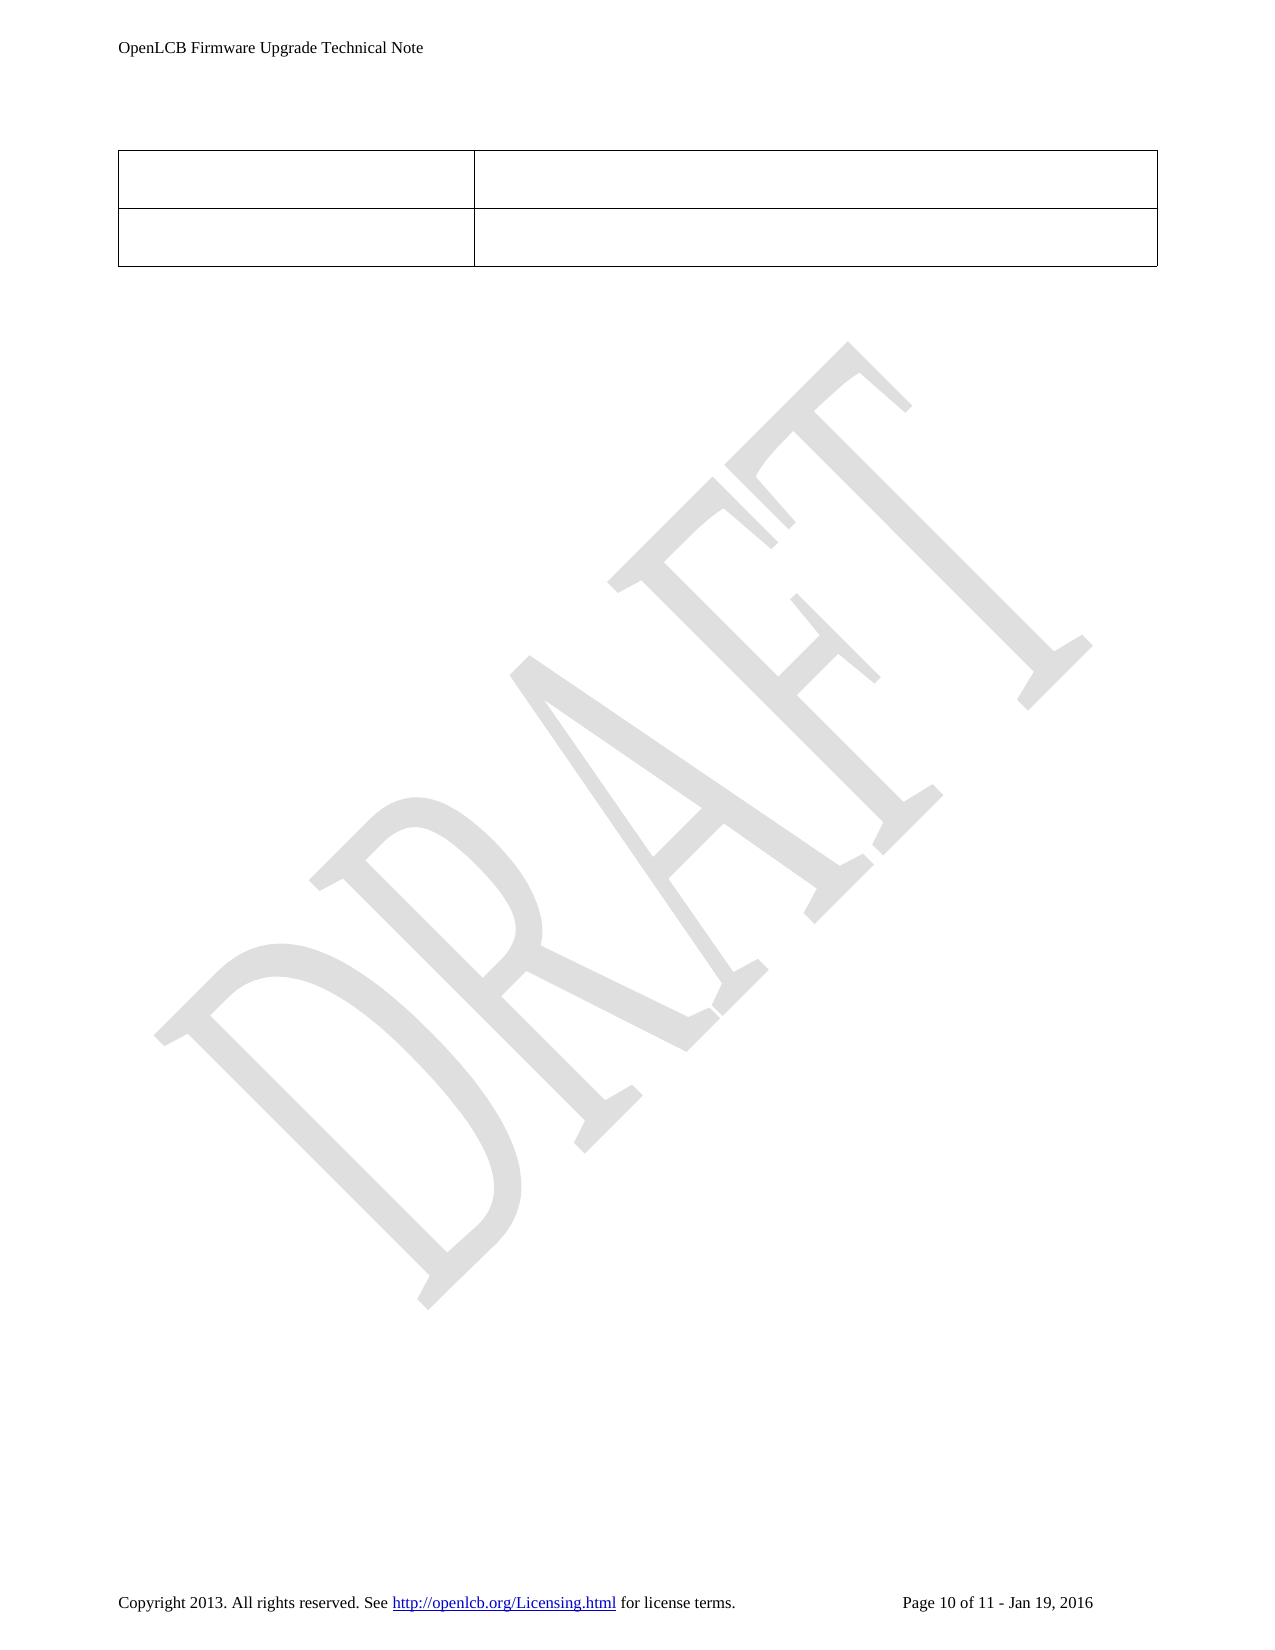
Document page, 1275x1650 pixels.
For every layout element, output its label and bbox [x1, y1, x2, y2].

table_cell [475, 151, 1157, 208]
table_cell [119, 151, 474, 208]
table_cell [475, 209, 1157, 266]
table_cell [119, 209, 474, 266]
